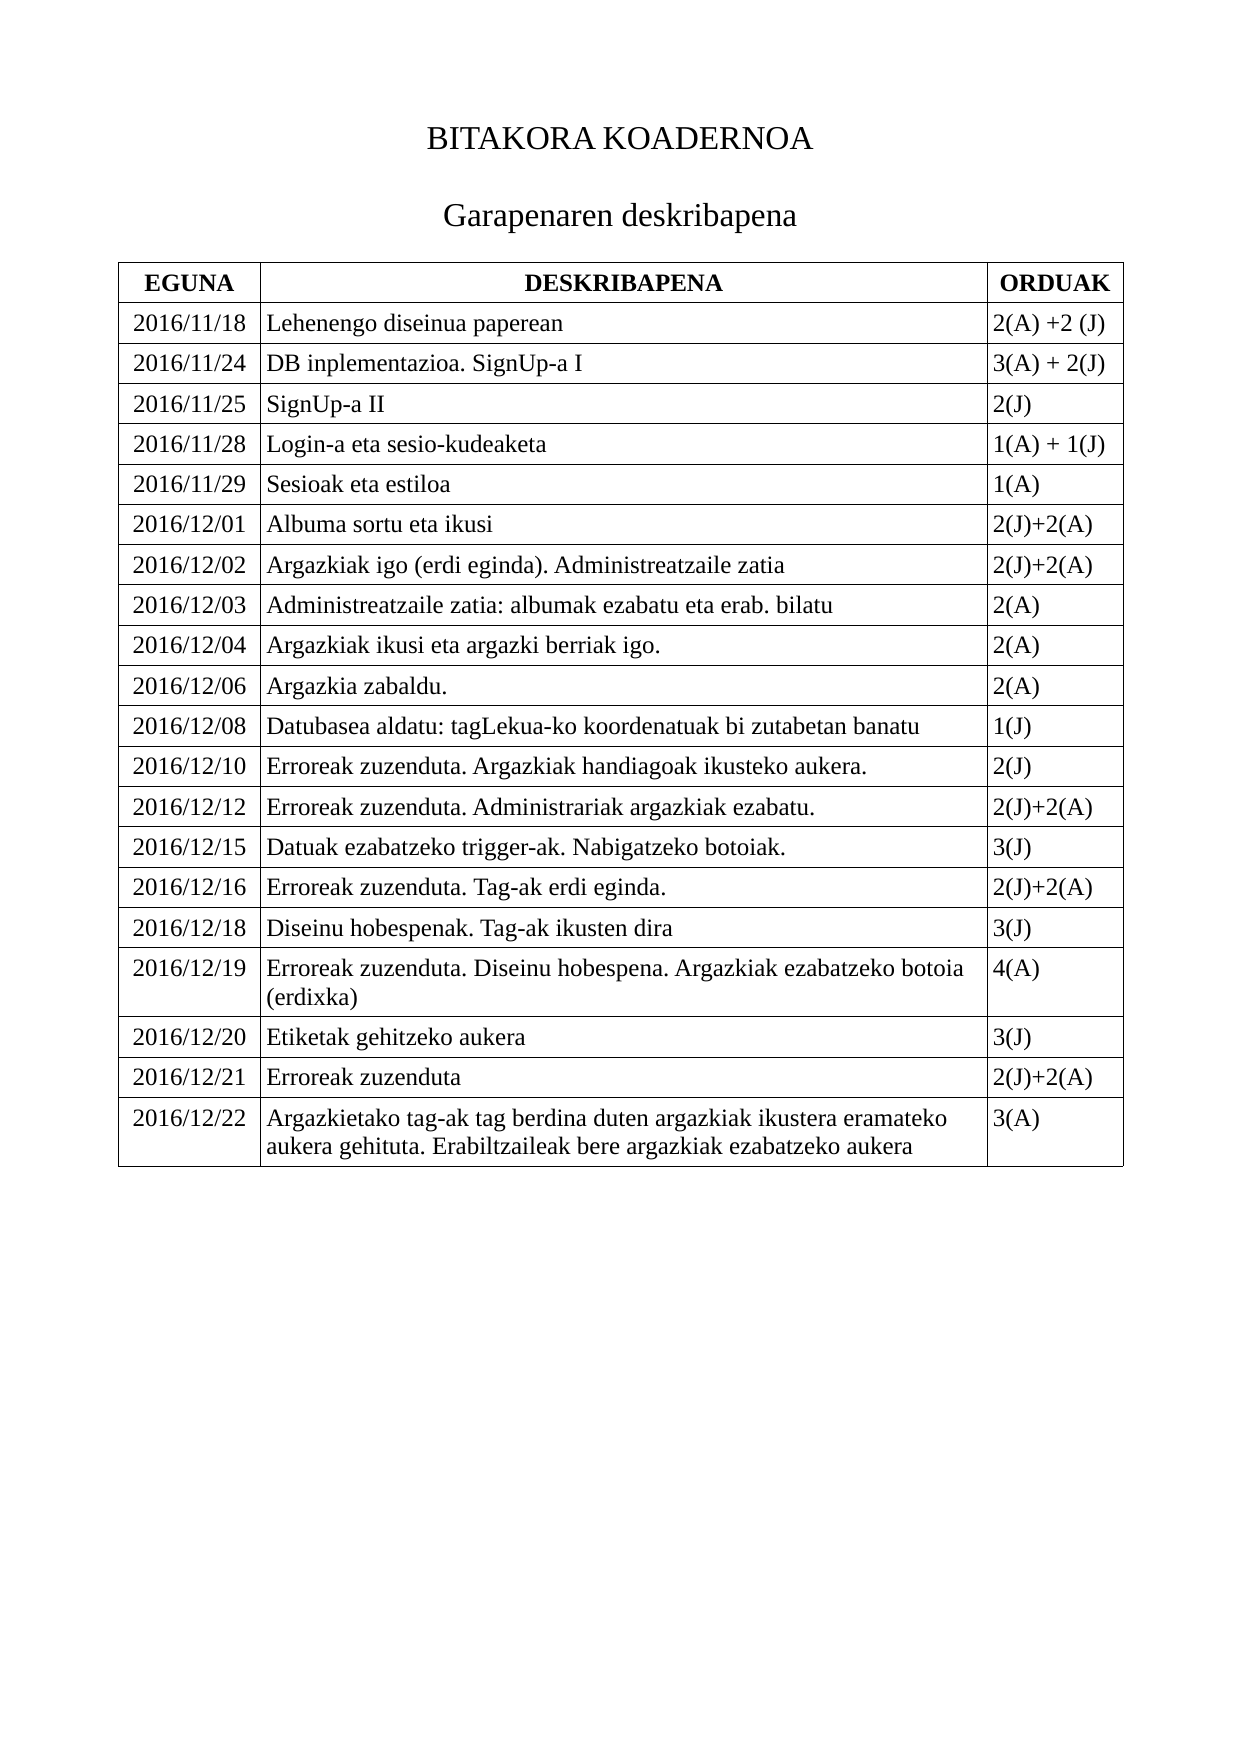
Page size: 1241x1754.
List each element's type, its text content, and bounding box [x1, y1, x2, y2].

table_cell 1(J) [988, 706, 1123, 746]
table_cell 3(J) [988, 1017, 1123, 1057]
table_cell 2016/12/19 [119, 948, 260, 1016]
table_cell Erroreak zuzenduta. Tag-ak erdi eginda. [261, 868, 987, 907]
table_cell 2(A) [988, 585, 1123, 625]
table_cell 2016/12/03 [119, 585, 260, 625]
table_cell 2(J) [988, 384, 1123, 423]
table_cell Erroreak zuzenduta. Diseinu hobespena. Argazkiak ezabatzeko botoia (erdixka) [261, 948, 987, 1016]
table_cell 2016/11/18 [119, 303, 260, 342]
table_cell 2(A) [988, 666, 1123, 705]
table_cell Erroreak zuzenduta. Administrariak argazkiak ezabatu. [261, 787, 987, 826]
table_header DESKRIBAPENA [261, 263, 987, 302]
table_cell Etiketak gehitzeko aukera [261, 1017, 987, 1057]
table_cell 2016/12/18 [119, 908, 260, 947]
table_cell 2016/11/24 [119, 344, 260, 383]
table_cell 2(J) [988, 747, 1123, 786]
table_cell Administreatzaile zatia: albumak ezabatu eta erab. bilatu [261, 585, 987, 625]
table_cell Datuak ezabatzeko trigger-ak. Nabigatzeko botoiak. [261, 827, 987, 867]
table_cell Argazkiak igo (erdi eginda). Administreatzaile zatia [261, 545, 987, 584]
table_cell Lehenengo diseinua paperean [261, 303, 987, 342]
text BITAKORA KOADERNOA [118, 118, 1122, 156]
table_cell 2016/12/22 [119, 1098, 260, 1166]
table_cell 2016/12/08 [119, 706, 260, 746]
table_cell 3(J) [988, 827, 1123, 867]
table_cell 2(J)+2(A) [988, 1058, 1123, 1097]
table_cell Argazkiak ikusi eta argazki berriak igo. [261, 626, 987, 665]
table_cell 2016/11/28 [119, 424, 260, 463]
table_cell DB inplementazioa. SignUp-a I [261, 344, 987, 383]
table_cell 2016/12/01 [119, 505, 260, 544]
table_cell 2016/12/04 [119, 626, 260, 665]
table_cell Albuma sortu eta ikusi [261, 505, 987, 544]
table_cell 1(A) + 1(J) [988, 424, 1123, 463]
table_cell 4(A) [988, 948, 1123, 1016]
table_cell 2016/11/25 [119, 384, 260, 423]
table_cell 2(J)+2(A) [988, 787, 1123, 826]
table_cell 2(A) [988, 626, 1123, 665]
table_header EGUNA [119, 263, 260, 302]
table_header ORDUAK [988, 263, 1123, 302]
table_cell SignUp-a II [261, 384, 987, 423]
table_cell 3(A) + 2(J) [988, 344, 1123, 383]
table_cell Argazkietako tag-ak tag berdina duten argazkiak ikustera eramateko aukera gehituta. Erabiltzaileak bere argazkiak ezabatzeko aukera [261, 1098, 987, 1166]
table_cell 2016/12/15 [119, 827, 260, 867]
table_cell 2016/12/02 [119, 545, 260, 584]
table_cell Login-a eta sesio-kudeaketa [261, 424, 987, 463]
table_cell 2(J)+2(A) [988, 505, 1123, 544]
table_cell Diseinu hobespenak. Tag-ak ikusten dira [261, 908, 987, 947]
table_cell 2016/12/10 [119, 747, 260, 786]
table_cell 3(A) [988, 1098, 1123, 1166]
table_cell 1(A) [988, 465, 1123, 504]
table_cell 2016/12/21 [119, 1058, 260, 1097]
text Garapenaren deskribapena [118, 195, 1122, 233]
table_cell 2(A) +2 (J) [988, 303, 1123, 342]
table_cell Sesioak eta estiloa [261, 465, 987, 504]
table_cell 2016/12/16 [119, 868, 260, 907]
table_cell 2(J)+2(A) [988, 545, 1123, 584]
table_cell 2016/12/20 [119, 1017, 260, 1057]
table_cell 2(J)+2(A) [988, 868, 1123, 907]
table_cell Erroreak zuzenduta [261, 1058, 987, 1097]
table_cell Erroreak zuzenduta. Argazkiak handiagoak ikusteko aukera. [261, 747, 987, 786]
table_cell 2016/11/29 [119, 465, 260, 504]
table_cell Datubasea aldatu: tagLekua-ko koordenatuak bi zutabetan banatu [261, 706, 987, 746]
table_cell Argazkia zabaldu. [261, 666, 987, 705]
table_cell 3(J) [988, 908, 1123, 947]
table_cell 2016/12/12 [119, 787, 260, 826]
table_cell 2016/12/06 [119, 666, 260, 705]
